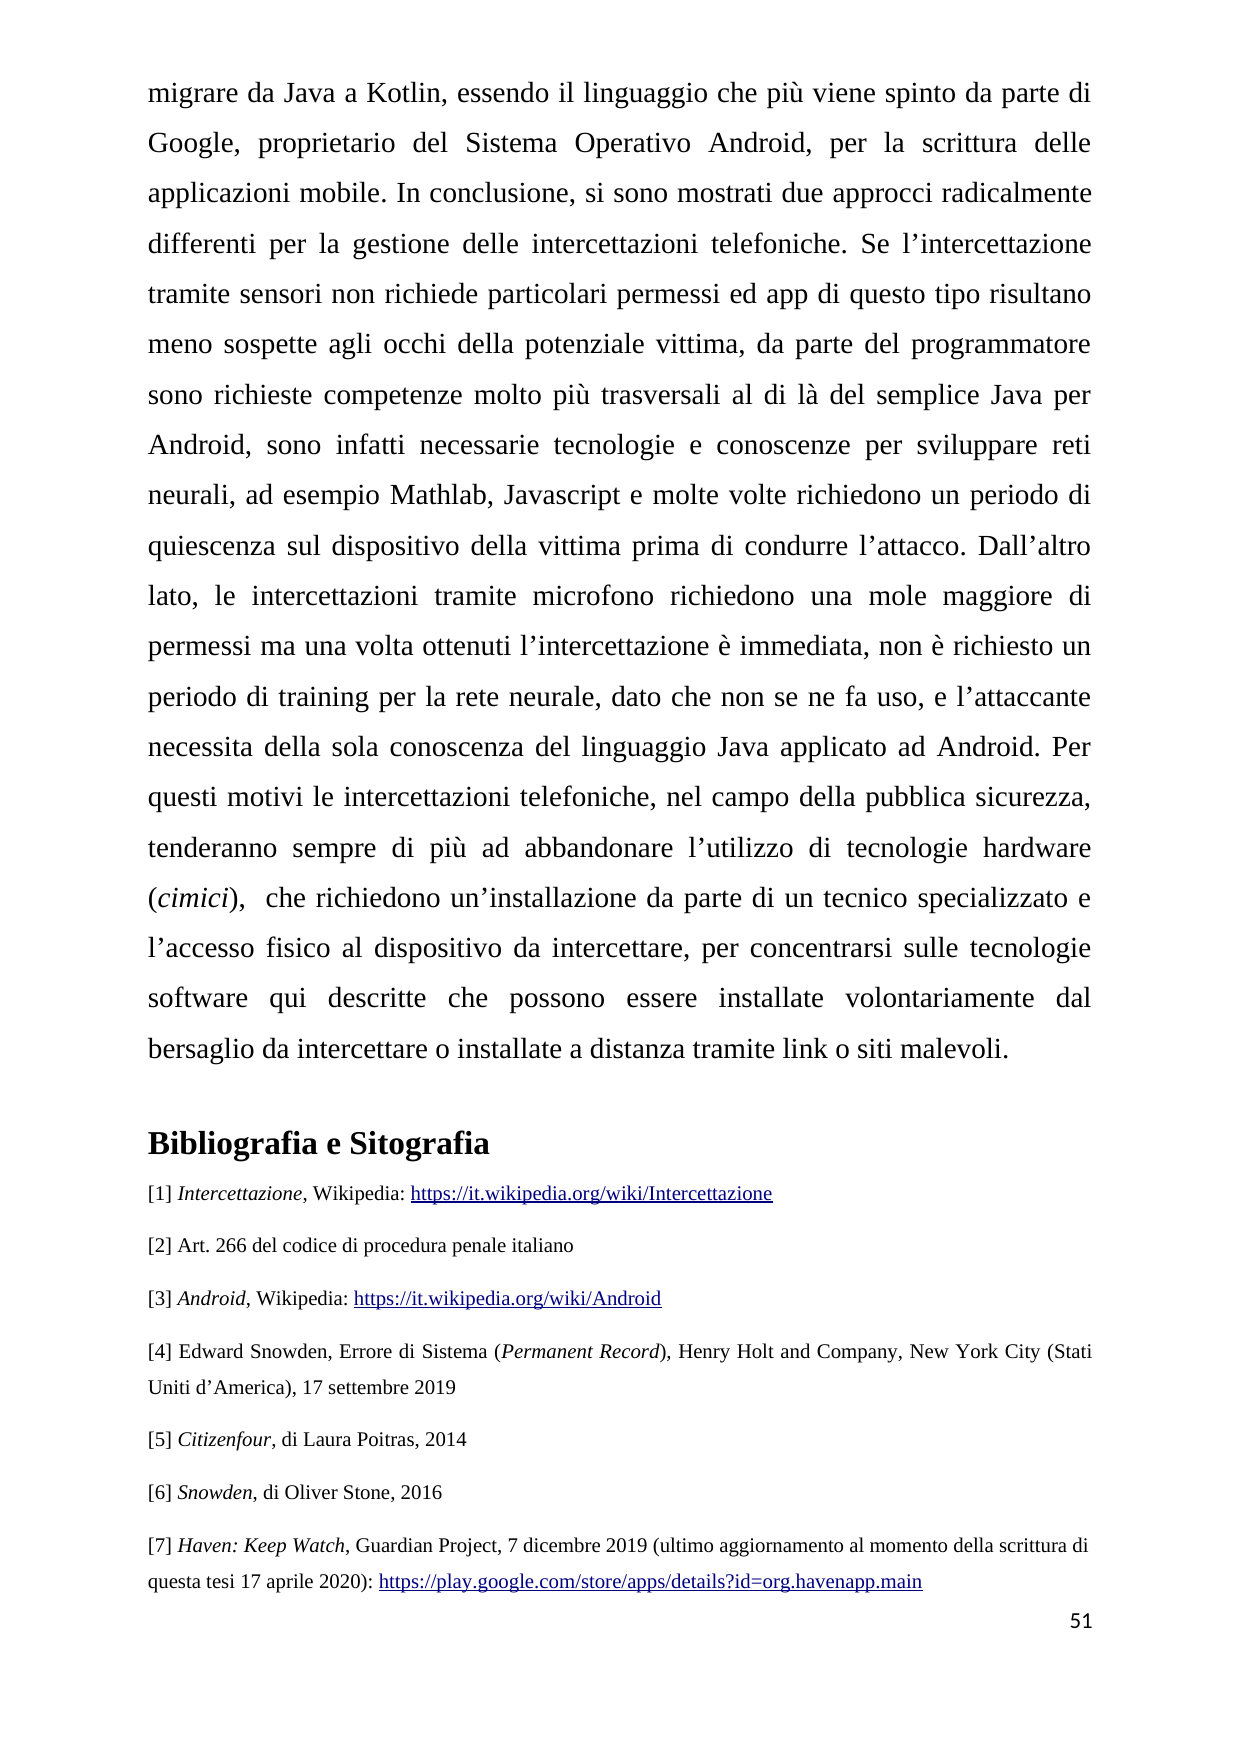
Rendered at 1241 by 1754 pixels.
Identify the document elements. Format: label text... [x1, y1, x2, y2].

subtitle Bibliografia e Sitografia [148, 1123, 1092, 1161]
text [2] Art. 266 del codice di procedura penale italiano [148, 1233, 1092, 1257]
text [3] Android, Wikipedia: https://it.wikipedia.org/wiki/Android [148, 1286, 1092, 1310]
text [1] Intercettazione, Wikipedia: https://it.wikipedia.org/wiki/Intercettazione [148, 1180, 1092, 1204]
text [6] Snowden, di Oliver Stone, 2016 [148, 1480, 1092, 1504]
text migrare da Java a Kotlin, essendo il linguaggio che più viene spinto da parte di Google, proprietario del Sistema Operativo Android, per la scrittura delle applicazioni mobile. In conclusione, si sono mostrati due approcci radicalmente differenti per la gestione delle intercettazioni telefoniche. Se l’intercettazione tramite sensori non richiede particolari permessi ed app di questo tipo risultano meno sospette agli occhi della potenziale vittima, da parte del programmatore sono richieste competenze molto più trasversali al di là del semplice Java per Android, sono infatti necessarie tecnologie e conoscenze per sviluppare reti neurali, ad esempio Mathlab, Javascript e molte volte richiedono un periodo di quiescenza sul dispositivo della vittima prima di condurre l’attacco. Dall’altro lato, le intercettazioni tramite microfono richiedono una mole maggiore di permessi ma una volta ottenuti l’intercettazione è immediata, non è richiesto un periodo di training per la rete neurale, dato che non se ne fa uso, e l’attaccante necessita della sola conoscenza del linguaggio Java applicato ad Android. Per questi motivi le intercettazioni telefoniche, nel campo della pubblica sicurezza, tenderanno sempre di più ad abbandonare l’utilizzo di tecnologie hardware (cimici), che richiedono un’installazione da parte di un tecnico specializzato e l’accesso fisico al dispositivo da intercettare, per concentrarsi sulle tecnologie software qui descritte che possono essere installate volontariamente dal bersaglio da intercettare o installate a distanza tramite link o siti malevoli. [148, 75, 1092, 1064]
text [7] Haven: Keep Watch, Guardian Project, 7 dicembre 2019 (ultimo aggiornamento al momento della scrittura di questa tesi 17 aprile 2020): https://play.google.com/store/apps/details?id=org.havenapp.main [148, 1533, 1092, 1593]
text [4] Edward Snowden, Errore di Sistema (Permanent Record), Henry Holt and Company, New York City (Stati Uniti d’America), 17 settembre 2019 [148, 1338, 1092, 1399]
text [5] Citizenfour, di Laura Poitras, 2014 [148, 1427, 1092, 1451]
